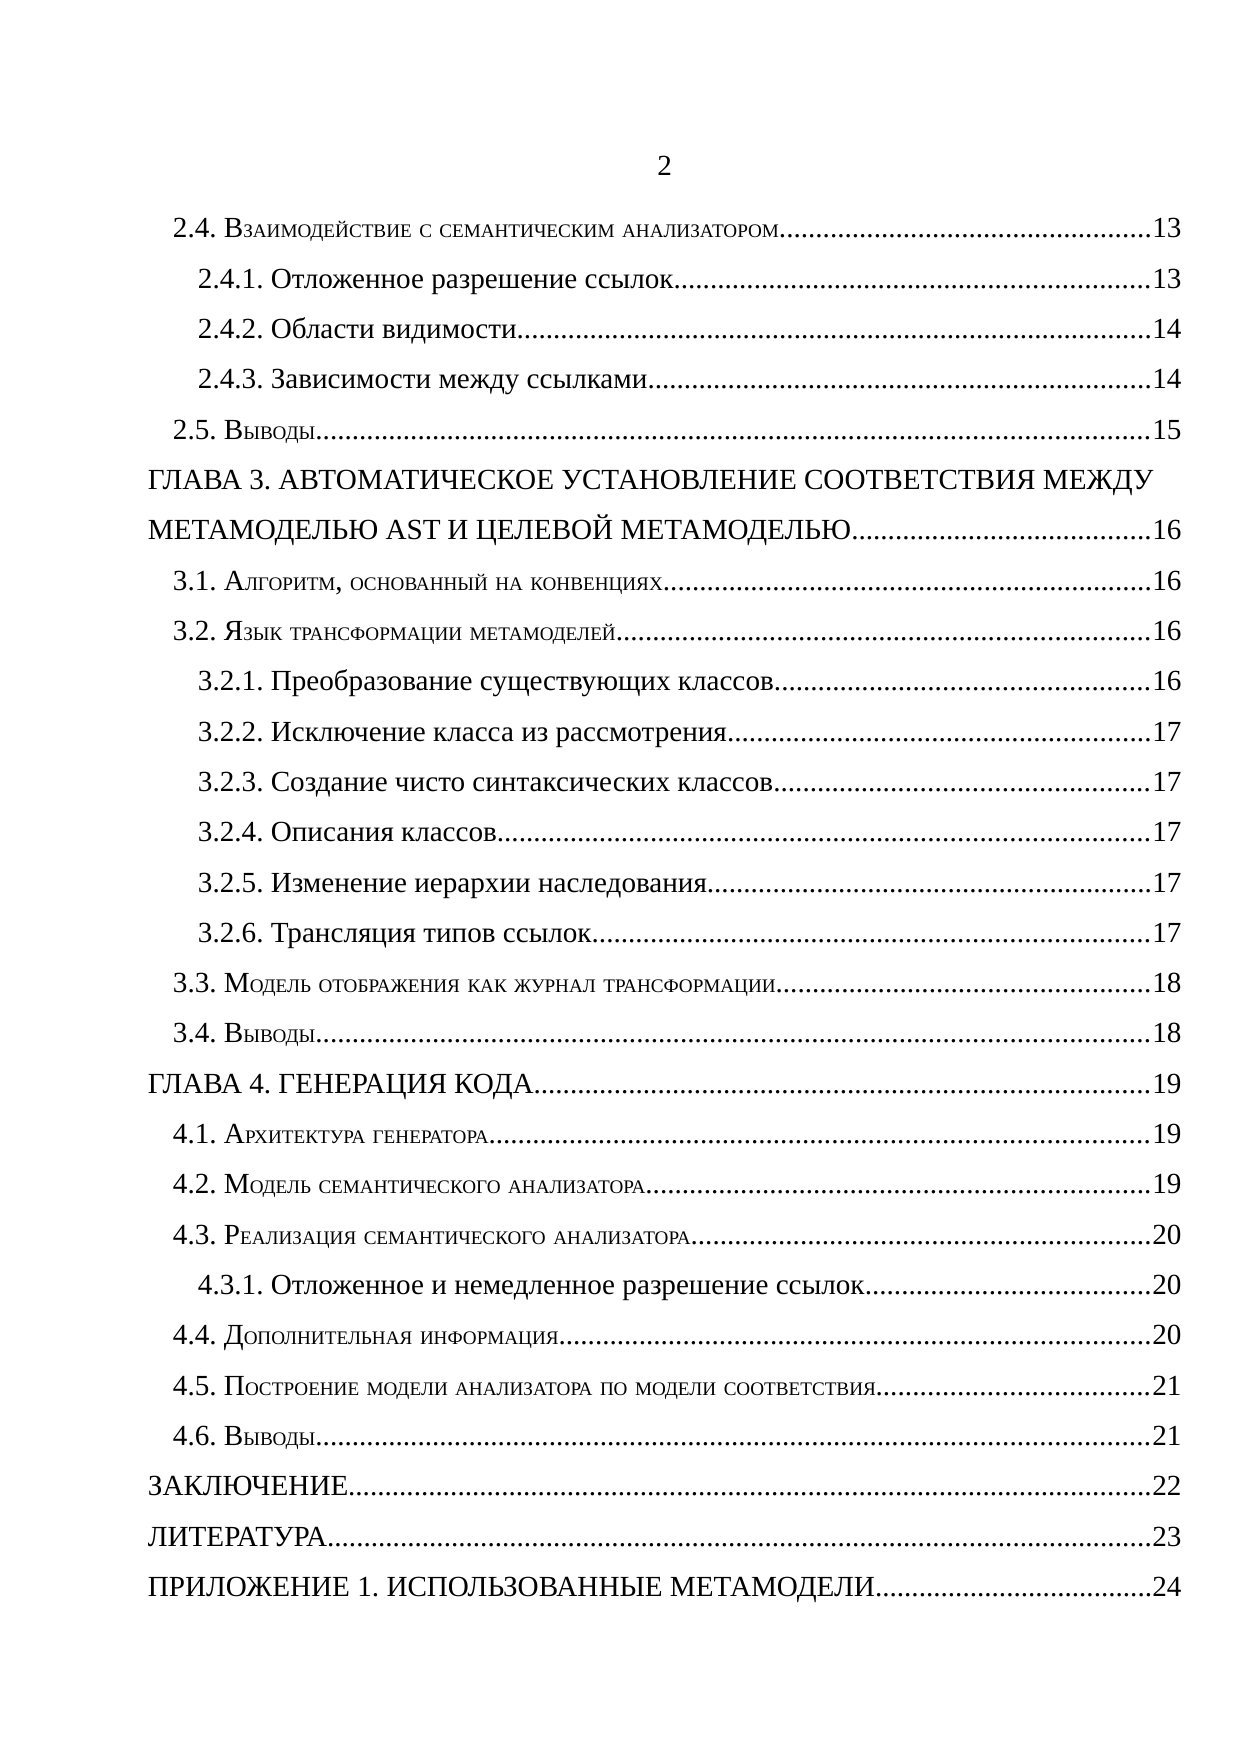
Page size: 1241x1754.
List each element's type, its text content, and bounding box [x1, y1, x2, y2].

text 3.2.5. Изменение иерархии наследования 17 [198, 865, 1181, 898]
text 2.4.1. Отложенное разрешение ссылок 13 [198, 261, 1181, 294]
text Глава 3. Автоматическое установление соответствия между метамоделью AST и целевой метамоделью 16 [148, 462, 1181, 546]
text 3.2. Язык трансформации метамоделей 16 [173, 613, 1181, 647]
text 4.5. Построение модели анализатора по модели соответствия 21 [173, 1368, 1181, 1401]
text 3.2.4. Описания классов 17 [198, 814, 1181, 848]
text 4.3. Реализация семантического анализатора 20 [173, 1217, 1181, 1250]
text 4.3.1. Отложенное и немедленное разрешение ссылок 20 [198, 1267, 1181, 1301]
text Литература 23 [148, 1519, 1181, 1552]
text 3.2.3. Создание чисто синтаксических классов 17 [198, 764, 1181, 798]
text 2.4.2. Области видимости 14 [198, 311, 1181, 345]
text 2.5. Выводы 15 [173, 412, 1181, 445]
text 2.4.3. Зависимости между ссылками 14 [198, 362, 1181, 395]
text 3.3. Модель отображения как журнал трансформации 18 [173, 965, 1181, 999]
text 3.2.2. Исключение класса из рассмотрения 17 [198, 714, 1181, 747]
text 3.2.1. Преобразование существующих классов 16 [198, 663, 1181, 697]
text Приложение 1. Использованные метамодели 24 [148, 1569, 1181, 1603]
text 4.1. Архитектура генератора 19 [173, 1116, 1181, 1150]
text 2.4. Взаимодействие с семантическим анализатором 13 [173, 211, 1181, 244]
text 4.6. Выводы 21 [173, 1418, 1181, 1452]
text 4.4. Дополнительная информация 20 [173, 1317, 1181, 1351]
text Заключение 22 [148, 1468, 1181, 1502]
text 3.2.6. Трансляция типов ссылок 17 [198, 915, 1181, 948]
text 3.1. Алгоритм, основанный на конвенциях 16 [173, 563, 1181, 596]
text 4.2. Модель семантического анализатора 19 [173, 1167, 1181, 1200]
text 3.4. Выводы 18 [173, 1016, 1181, 1049]
text Глава 4. Генерация кода 19 [148, 1066, 1181, 1099]
